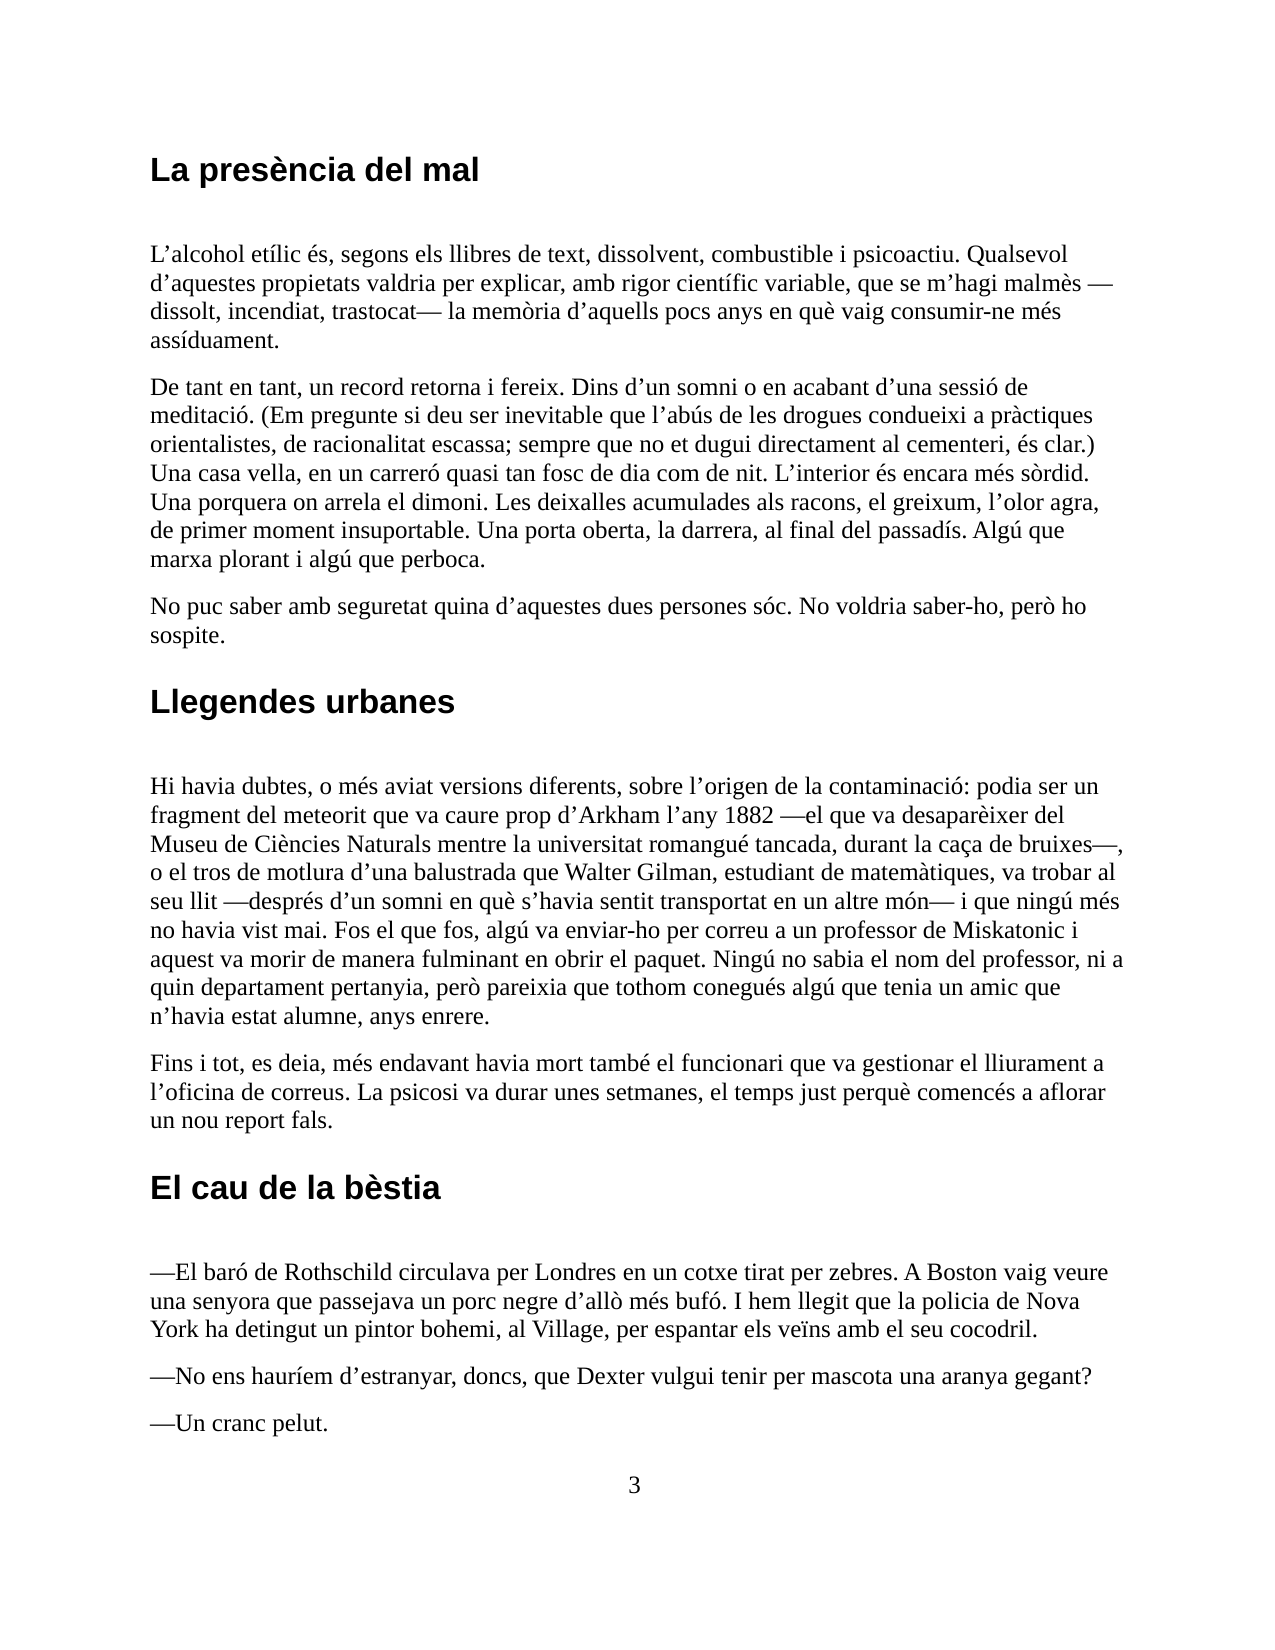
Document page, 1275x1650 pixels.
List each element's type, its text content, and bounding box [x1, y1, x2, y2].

text Fins i tot, es deia, més endavant havia mort també el funcionari que va gestionar el lliurament a l’oficina de correus. La psicosi va durar unes setmanes, el temps just perquè comencés a aflorar un nou report fals. [150, 1048, 1125, 1134]
text No puc saber amb seguretat quina d’aquestes dues persones sóc. No voldria saber-ho, però ho sospite. [150, 591, 1125, 648]
subtitle Llegendes urbanes [150, 682, 1125, 721]
subtitle La presència del mal [150, 150, 1125, 189]
text —No ens hauríem d’estranyar, doncs, que Dexter vulgui tenir per mascota una aranya gegant? [150, 1361, 1125, 1390]
text —Un cranc pelut. [150, 1408, 1125, 1437]
text L’alcohol etílic és, segons els llibres de text, dissolvent, combustible i psicoactiu. Qualsevol d’aquestes propietats valdria per explicar, amb rigor científic variable, que se m’hagi malmès —dissolt, incendiat, trastocat— la memòria d’aquells pocs anys en què vaig consumir-ne més assíduament. [150, 239, 1125, 354]
text De tant en tant, un record retorna i fereix. Dins d’un somni o en acabant d’una sessió de meditació. (Em pregunte si deu ser inevitable que l’abús de les drogues condueixi a pràctiques orientalistes, de racionalitat escassa; sempre que no et dugui directament al cementeri, és clar.) Una casa vella, en un carreró quasi tan fosc de dia com de nit. L’interior és encara més sòrdid. Una porquera on arrela el dimoni. Les deixalles acumulades als racons, el greixum, l’olor agra, de primer moment insuportable. Una porta oberta, la darrera, al final del passadís. Algú que marxa plorant i algú que perboca. [150, 372, 1125, 573]
text —El baró de Rothschild circulava per Londres en un cotxe tirat per zebres. A Boston vaig veure una senyora que passejava un porc negre d’allò més bufó. I hem llegit que la policia de Nova York ha detingut un pintor bohemi, al Village, per espantar els veïns amb el seu cocodril. [150, 1257, 1125, 1343]
subtitle El cau de la bèstia [150, 1168, 1125, 1207]
text Hi havia dubtes, o més aviat versions diferents, sobre l’origen de la contaminació: podia ser un fragment del meteorit que va caure prop d’Arkham l’any 1882 —el que va desaparèixer del Museu de Ciències Naturals mentre la universitat romangué tancada, durant la caça de bruixes—, o el tros de motlura d’una balustrada que Walter Gilman, estudiant de matemàtiques, va trobar al seu llit —després d’un somni en què s’havia sentit transportat en un altre món— i que ningú més no havia vist mai. Fos el que fos, algú va enviar-ho per correu a un professor de Miskatonic i aquest va morir de manera fulminant en obrir el paquet. Ningú no sabia el nom del professor, ni a quin departament pertanyia, però pareixia que tothom conegués algú que tenia un amic que n’havia estat alumne, anys enrere. [150, 771, 1125, 1030]
